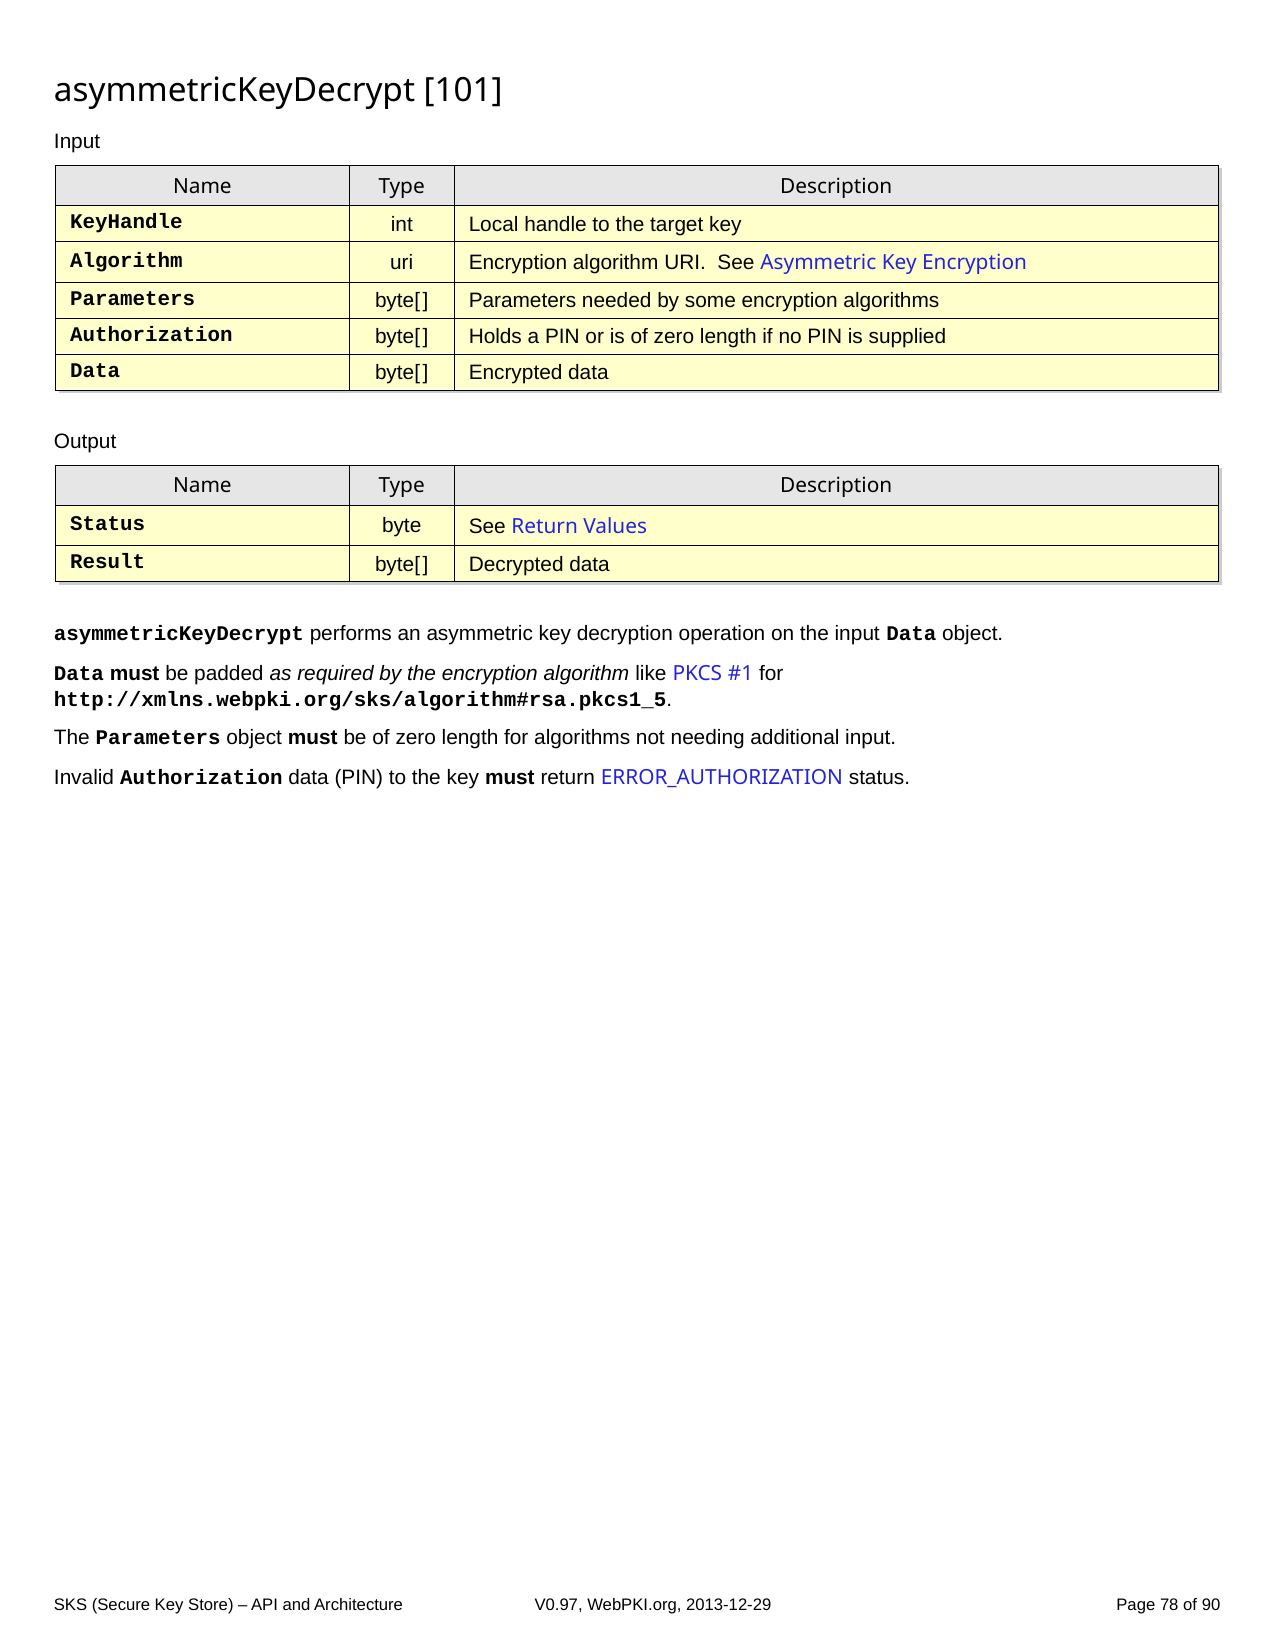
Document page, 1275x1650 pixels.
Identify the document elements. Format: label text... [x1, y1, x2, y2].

table_header Name [56, 166, 349, 205]
table_cell Holds a PIN or is of zero length if no PIN is supplied [455, 319, 1218, 353]
table_cell Result [56, 546, 349, 581]
table_cell Authorization [56, 319, 349, 353]
table_header Description [455, 466, 1218, 505]
table_cell See Return Values [455, 506, 1218, 545]
table_cell int [350, 206, 454, 241]
table_cell KeyHandle [56, 206, 349, 241]
table_header Description [455, 166, 1218, 205]
table_header Type [350, 466, 454, 505]
subtitle asymmetricKeyDecrypt [101] [54, 66, 1221, 111]
table_cell Data [56, 355, 349, 389]
table_cell byte⁮[ ] [350, 283, 454, 318]
table_cell Parameters needed by some encryption algorithms [455, 283, 1218, 318]
table_cell Algorithm [56, 242, 349, 282]
table_cell byte⁮[ ] [350, 319, 454, 353]
table_cell uri [350, 242, 454, 282]
table_cell Decrypted data [455, 546, 1218, 581]
text asymmetricKeyDecrypt performs an asymmetric key decryption operation on the input Data object. [54, 621, 1221, 647]
text Invalid Authorization data (PIN) to the key must return ERROR_AUTHORIZATION status. [54, 762, 1221, 791]
table_cell byte [350, 506, 454, 545]
text Output [54, 429, 1221, 453]
table_cell Parameters [56, 283, 349, 318]
table_cell Encrypted data [455, 355, 1218, 389]
table_header Name [56, 466, 349, 505]
table_cell byte⁮[ ] [350, 355, 454, 389]
text Input [54, 129, 1221, 153]
table_cell Local handle to the target key [455, 206, 1218, 241]
table_cell Encryption algorithm URI. See Asymmetric Key Encryption ‎ [455, 242, 1218, 282]
text The Parameters object must be of zero length for algorithms not needing additional input. [54, 724, 1221, 750]
table_cell Status [56, 506, 349, 545]
text Data must be padded as required by the encryption algorithm like PKCS #1 for http://xmlns.webpki.org/sks/algorithm#rsa.pkcs1_5. [54, 658, 1221, 713]
table_cell byte⁮[ ] [350, 546, 454, 581]
table_header Type [350, 166, 454, 205]
